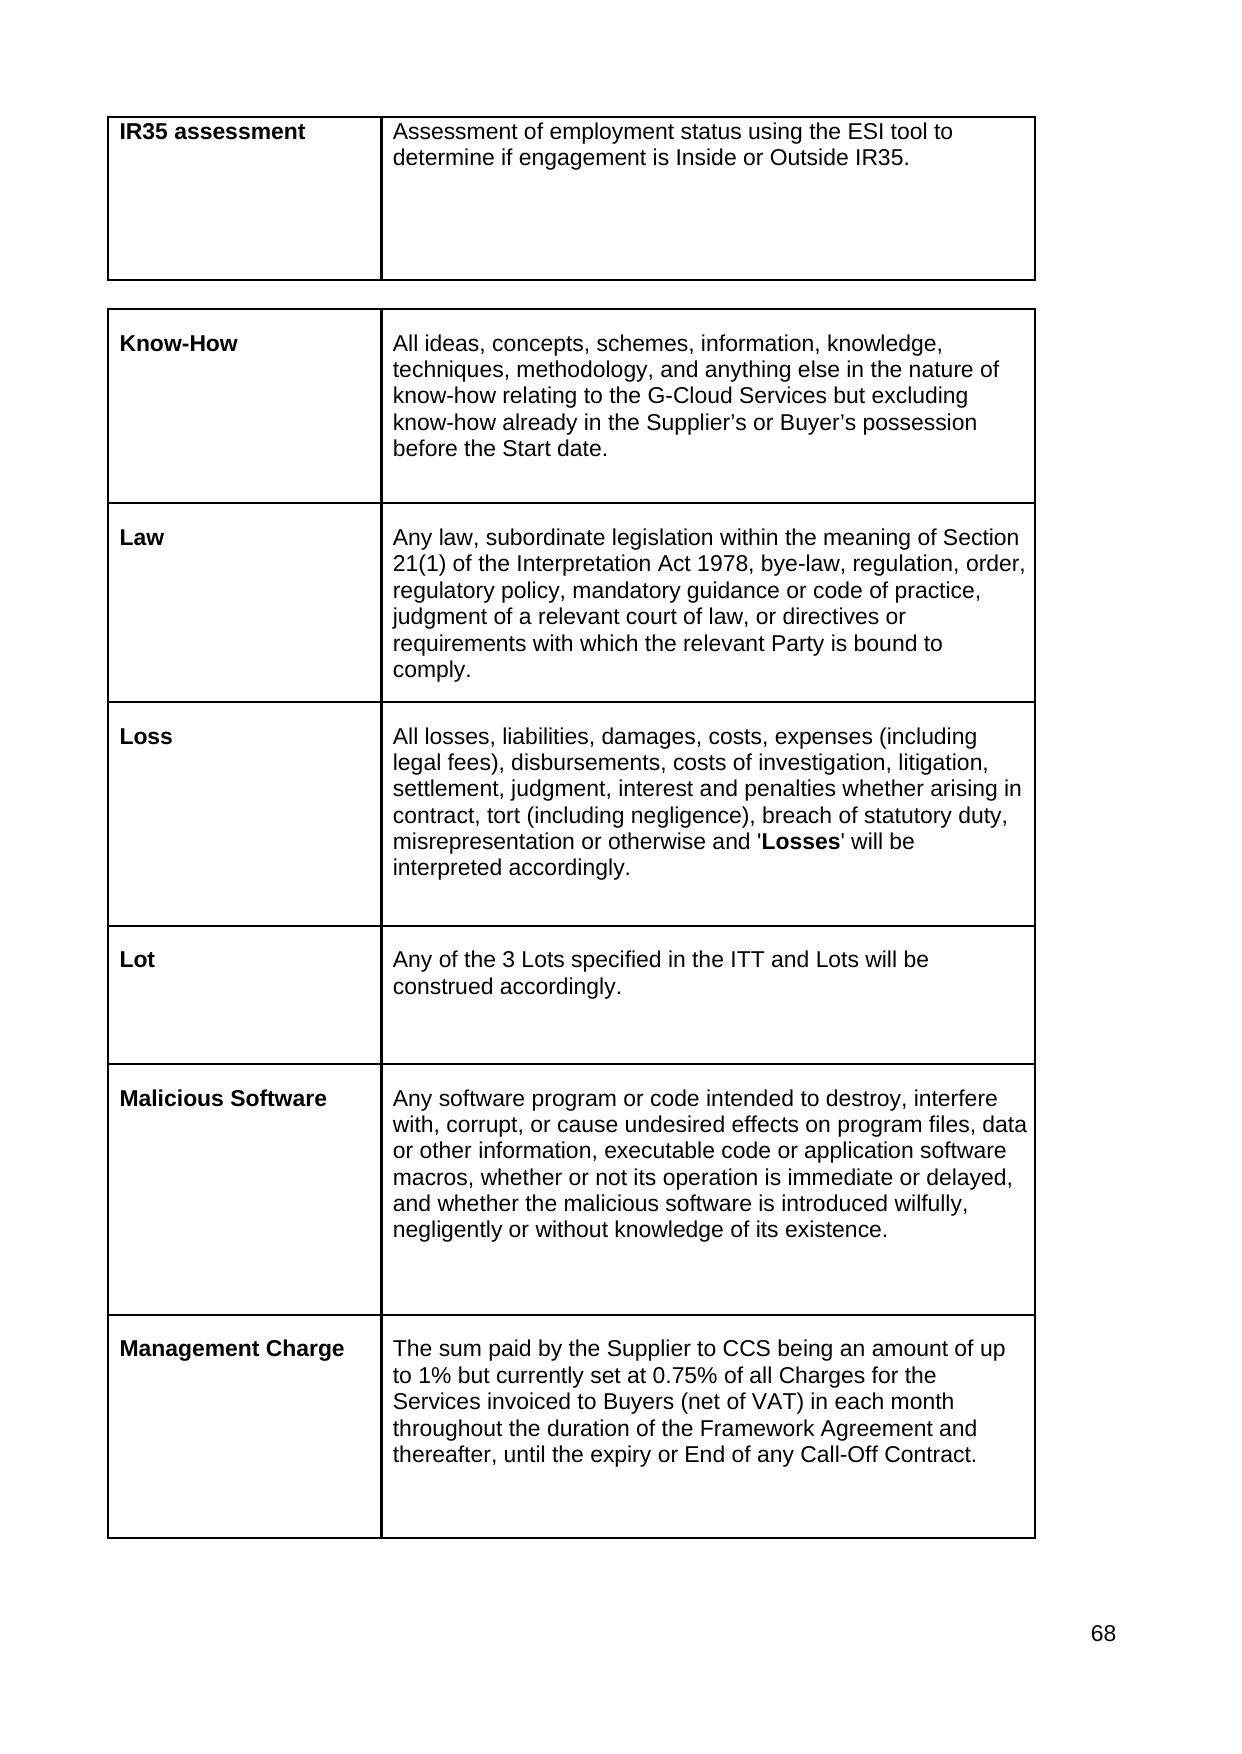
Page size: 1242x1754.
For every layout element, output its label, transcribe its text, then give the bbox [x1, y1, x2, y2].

table_cell Any law, subordinate legislation within the meaning of Section 21(1) of the Interpretation Act 1978, bye-law, regulation, order, regulatory policy, mandatory guidance or code of practice, judgment of a relevant court of law, or directives or requirements with which the relevant Party is bound to comply. [383, 504, 1034, 701]
table_cell Management Charge [109, 1316, 380, 1537]
table_cell Lot [109, 927, 380, 1063]
table_cell Assessment of employment status using the ESI tool to determine if engagement is Inside or Outside IR35. [383, 118, 1034, 279]
table_cell IR35 assessment [109, 118, 380, 279]
table_cell Law [109, 504, 380, 701]
table_cell Malicious Software [109, 1065, 380, 1313]
table_header Know-How [109, 310, 380, 502]
table_cell Any software program or code intended to destroy, interfere with, corrupt, or cause undesired effects on program files, data or other information, executable code or application software macros, whether or not its operation is immediate or delayed, and whether the malicious software is introduced wilfully, negligently or without knowledge of its existence. [383, 1065, 1034, 1313]
table_header All ideas, concepts, schemes, information, knowledge, techniques, methodology, and anything else in the nature of know-how relating to the G-Cloud Services but excluding know-how already in the Supplier’s or Buyer’s possession before the Start date. [383, 310, 1034, 502]
table_cell All losses, liabilities, damages, costs, expenses (including legal fees), disbursements, costs of investigation, litigation, settlement, judgment, interest and penalties whether arising in contract, tort (including negligence), breach of statutory duty, misrepresentation or otherwise and 'Losses' will be interpreted accordingly. [383, 703, 1034, 924]
table_cell The sum paid by the Supplier to CCS being an amount of up to 1% but currently set at 0.75% of all Charges for the Services invoiced to Buyers (net of VAT) in each month throughout the duration of the Framework Agreement and thereafter, until the expiry or End of any Call-Off Contract. [383, 1316, 1034, 1537]
table_cell Any of the 3 Lots specified in the ITT and Lots will be construed accordingly. [383, 927, 1034, 1063]
table_cell Loss [109, 703, 380, 924]
